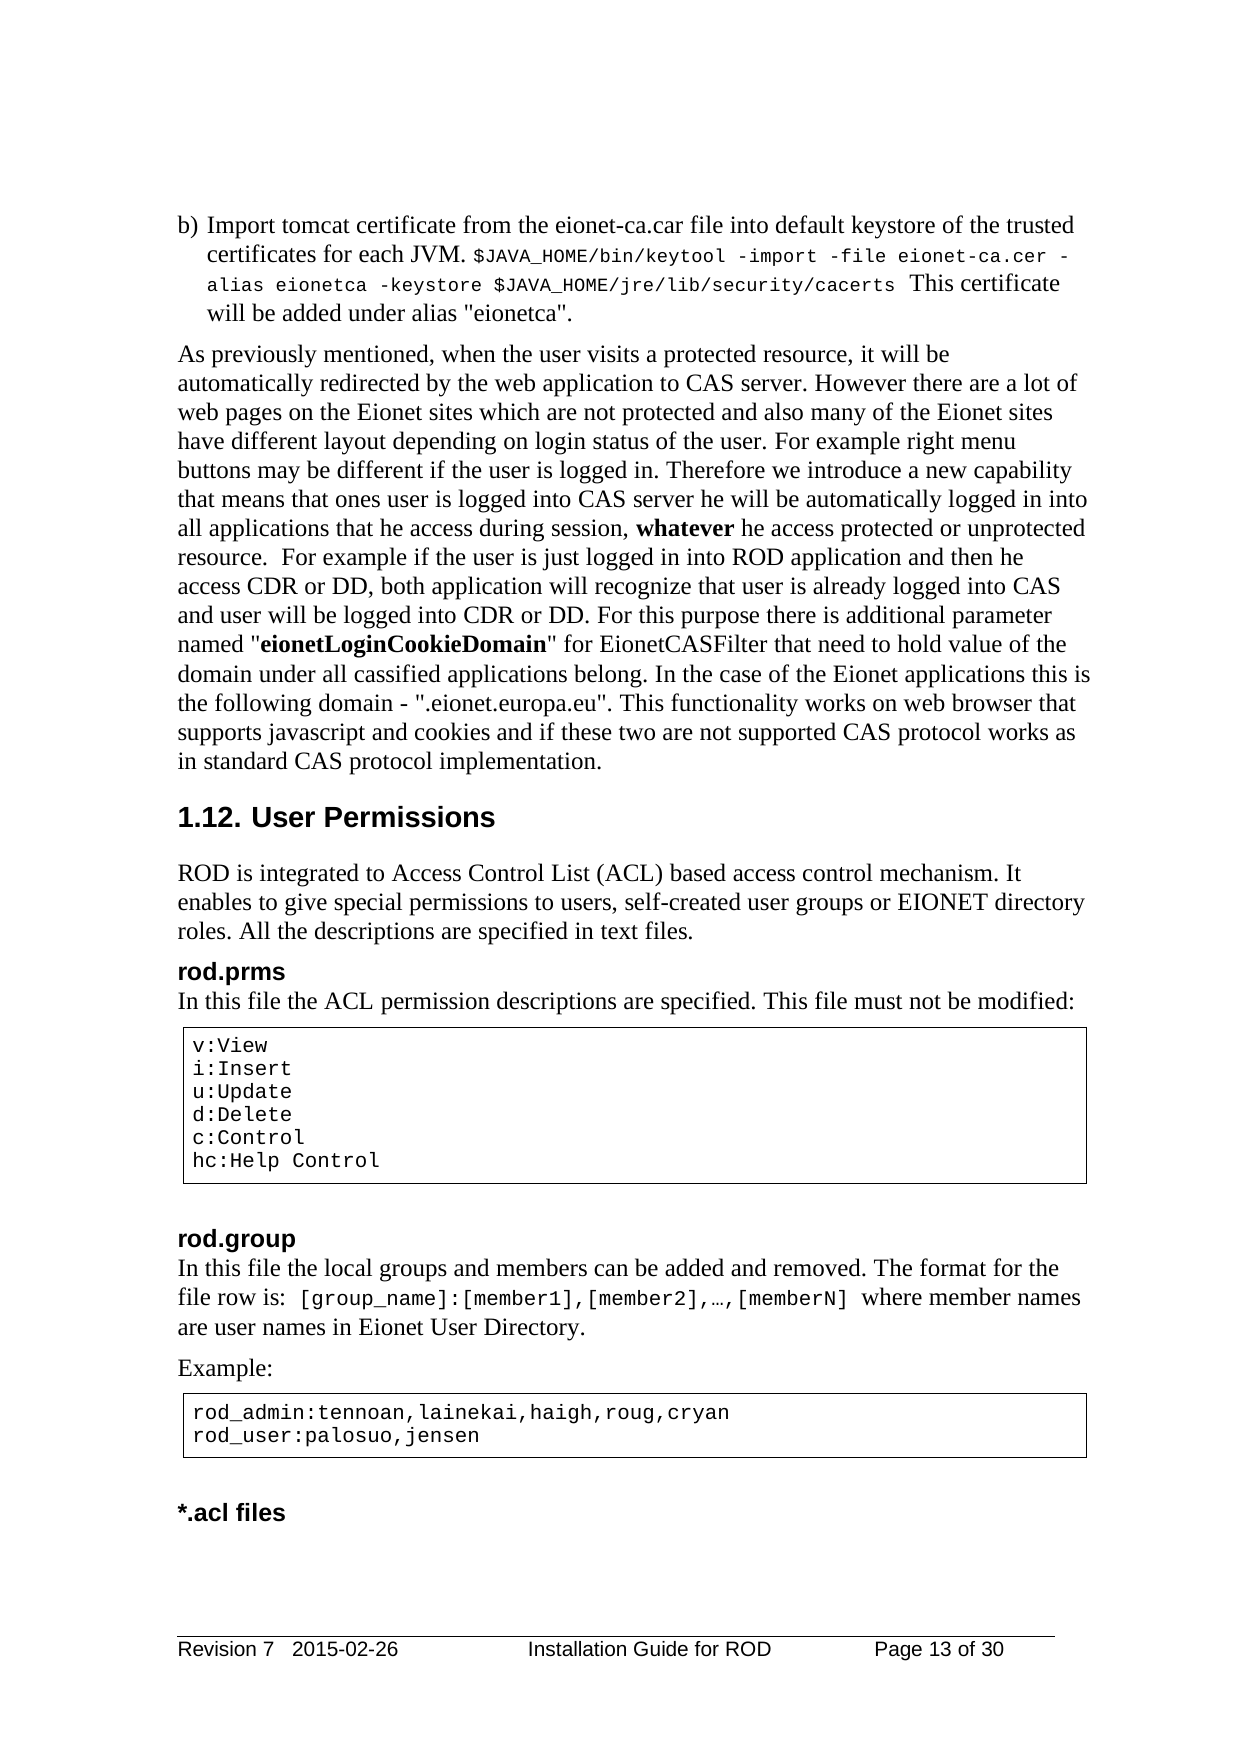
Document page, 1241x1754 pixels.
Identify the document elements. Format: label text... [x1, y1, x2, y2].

subtitle rod.group [177, 1223, 1092, 1253]
text In this file the ACL permission descriptions are specified. This file must not be modified: [177, 986, 1092, 1015]
subtitle rod.prms [177, 957, 1092, 986]
text v:View [184, 1028, 1086, 1050]
text rod_user:palosuo,jensen [184, 1416, 1086, 1457]
text i:Insert [184, 1050, 1086, 1073]
text As previously mentioned, when the user visits a protected resource, it will be automatically redirected by the web application to CAS server. However there are a lot of web pages on the Eionet sites which are not protected and also many of the Eionet sites have different layout depending on login status of the user. For example right menu buttons may be different if the user is logged in. Therefore we introduce a new capability that means that ones user is logged into CAS server he will be automatically logged in into all applications that he access during session, whatever he access protected or unprotected resource. For example if the user is just logged in into ROD application and then he access CDR or DD, both application will recognize that user is already logged into CAS and user will be logged into CDR or DD. For this purpose there is additional parameter named "eionetLoginCookieDomain" for EionetCASFilter that need to hold value of the domain under all cassified applications belong. In the case of the Eionet applications this is the following domain - ".eionet.europa.eu". This functionality works on web browser that supports javascript and cookies and if these two are not supported CAS protocol works as in standard CAS protocol implementation. [177, 339, 1092, 775]
text Example: [177, 1352, 1092, 1382]
list Import tomcat certificate from the eionet-ca.car file into default keystore of the trusted certificates for each JVM. $JAVA_HOME/bin/keytool -import -file eionet-ca.cer -alias eionetca -keystore $JAVA_HOME/jre/lib/security/cacerts This certificate will be added under alias "eionetca". [177, 210, 1092, 327]
text In this file the local groups and members can be added and removed. The format for the file row is: [group_name]:[member1],[member2],…,[memberN] where member names are user names in Eionet User Directory. [177, 1253, 1092, 1341]
text rod_admin:tennoan,lainekai,haigh,roug,cryan [184, 1394, 1086, 1416]
text ROD is integrated to Access Control List (ACL) based access control mechanism. It enables to give special permissions to users, self-created user groups or EIONET directory roles. All the descriptions are specified in text files. [177, 858, 1092, 945]
text u:Update [184, 1073, 1086, 1096]
subtitle *.acl files [177, 1498, 1092, 1527]
text c:Control [184, 1119, 1086, 1142]
text hc:Help Control [184, 1142, 1086, 1183]
subtitle User Permissions [177, 799, 1092, 833]
text d:Delete [184, 1096, 1086, 1119]
